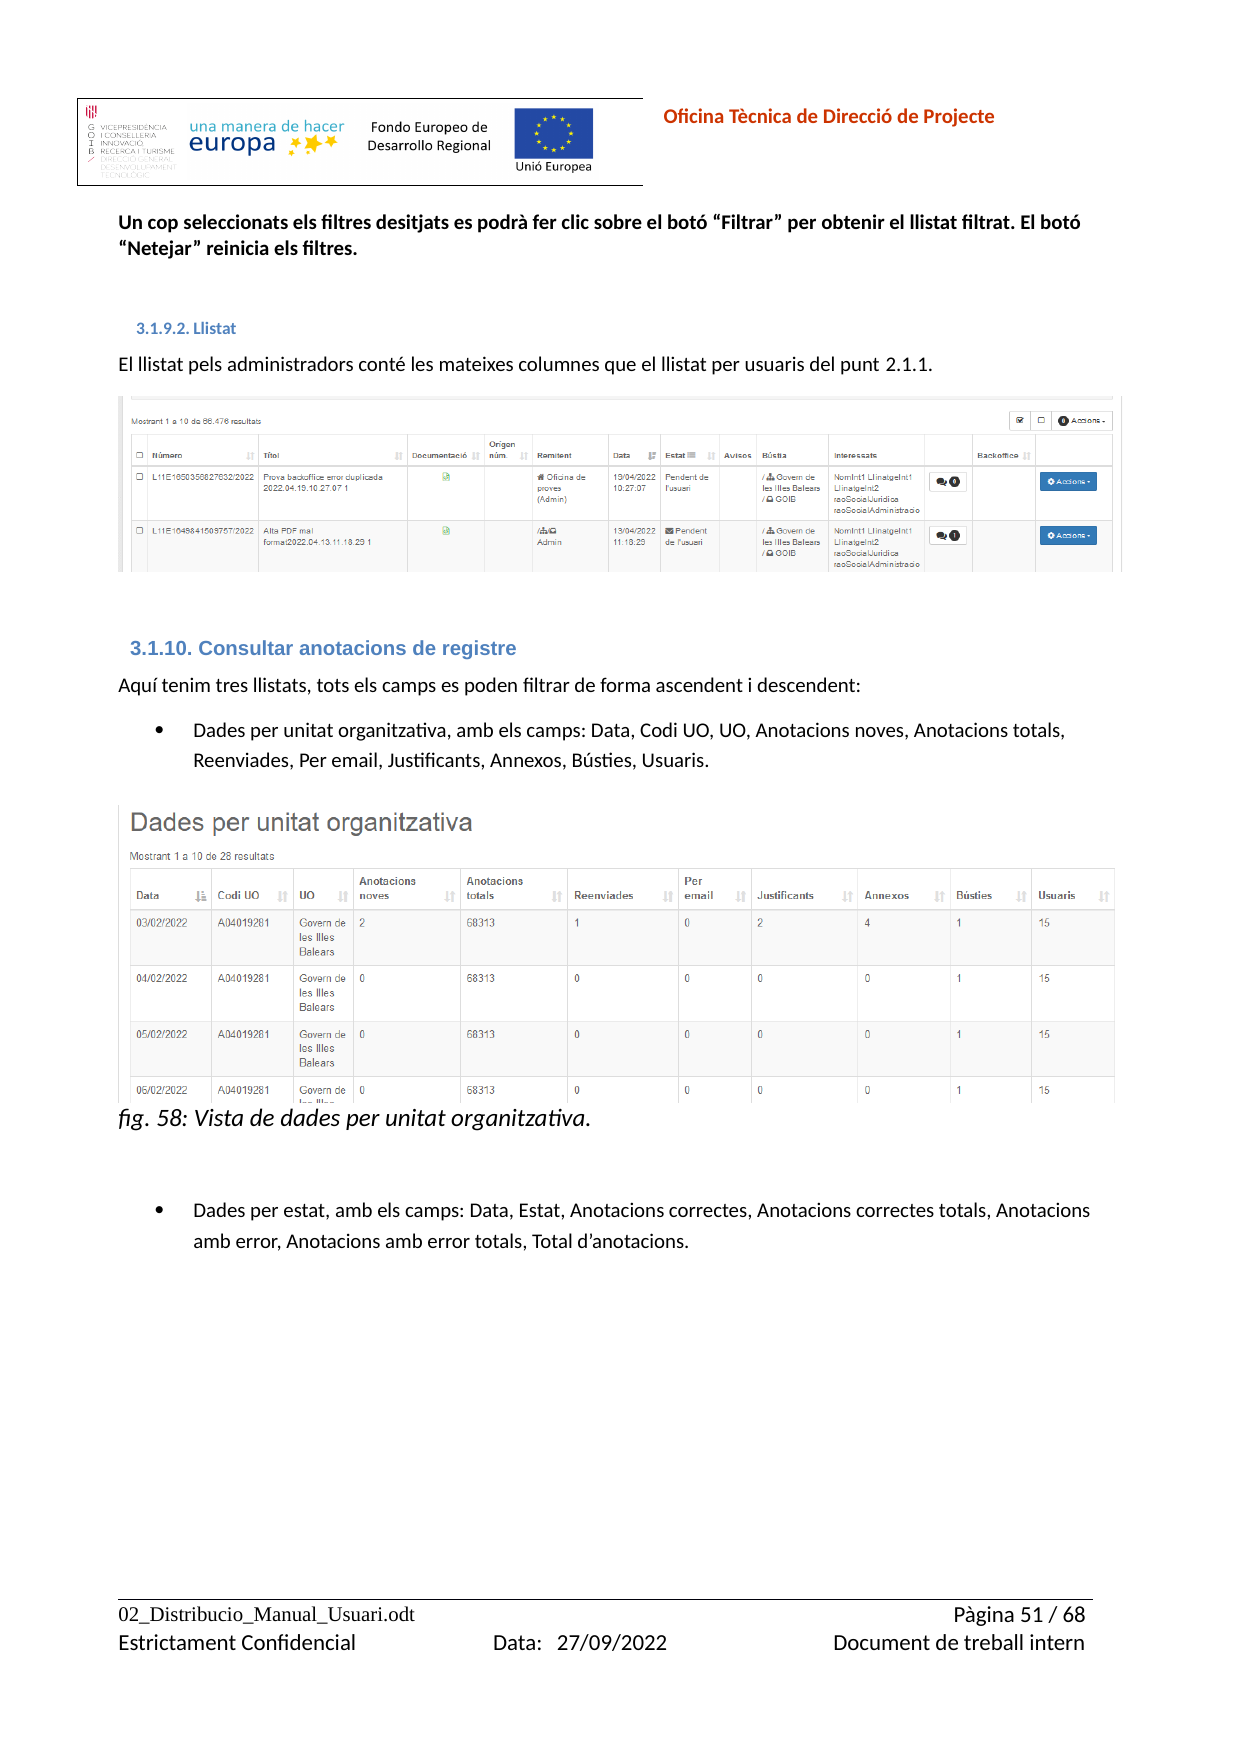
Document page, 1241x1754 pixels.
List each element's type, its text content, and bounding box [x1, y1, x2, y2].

text fig. 58: Vista de dades per unitat organitzativa. [118, 1103, 1122, 1133]
picture [82, 103, 181, 180]
text El llistat pels administradors conté les mateixes columnes que el llistat per usuaris del punt 2.1.1. [118, 352, 1122, 377]
list Dades per unitat organitzativa, amb els camps: Data, Codi UO, UO, Anotacions noves, Anotacions totals, Reenviades, Per email, Justificants, Annexos, Bústies, Usuaris. [156, 717, 1122, 773]
subtitle 3.1.10. Consultar anotacions de registre [130, 636, 1122, 659]
picture [118, 805, 1123, 1103]
text Un cop seleccionats els filtres desitjats es podrà fer clic sobre el botó “Filtrar” per obtenir el llistat filtrat. El botó “Netejar” reinicia els filtres. [118, 209, 1122, 260]
list Dades per estat, amb els camps: Data, Estat, Anotacions correctes, Anotacions correctes totals, Anotacions amb error, Anotacions amb error totals, Total d’anotacions. [156, 1198, 1122, 1253]
text Aquí tenim tres llistats, tots els camps es poden filtrar de forma ascendent i descendent: [118, 672, 1122, 697]
subtitle Llistat [136, 318, 1122, 339]
picture [187, 103, 599, 180]
picture [118, 396, 1123, 572]
